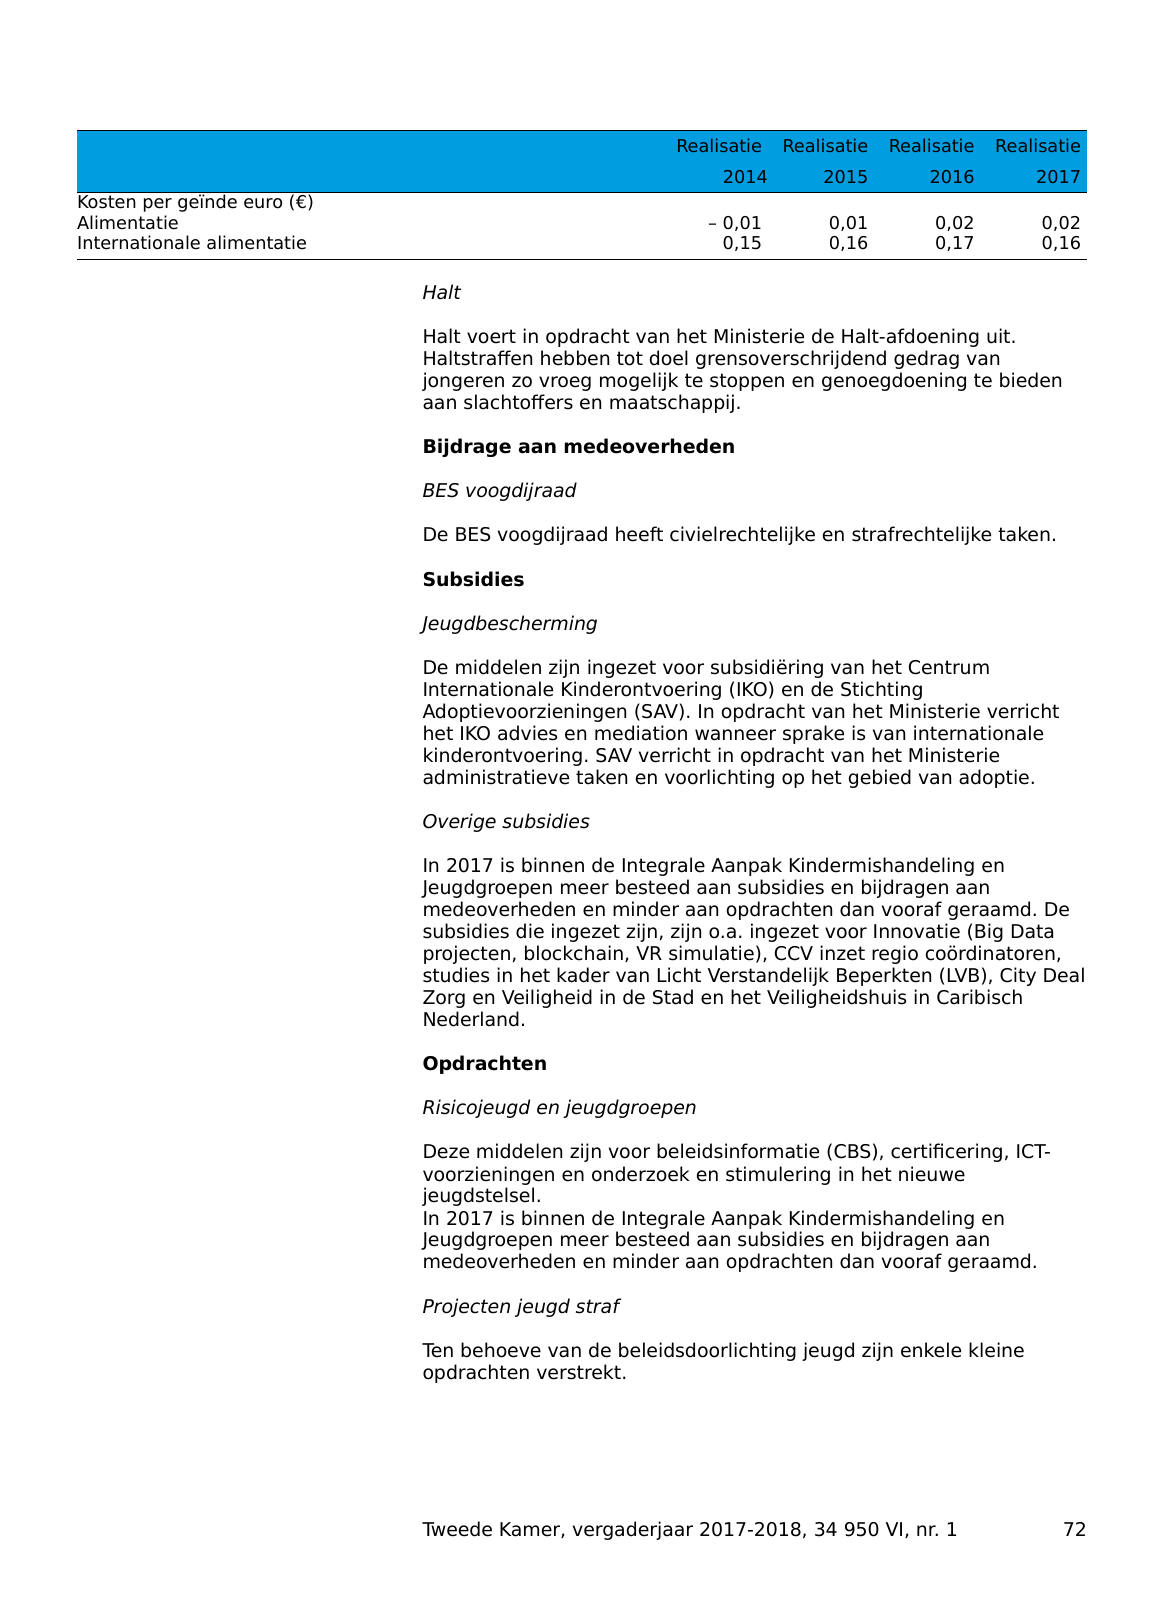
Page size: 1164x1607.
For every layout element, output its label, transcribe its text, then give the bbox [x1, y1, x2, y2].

table_cell Alimentatie [77, 213, 661, 233]
subtitle Projecten jeugd straf [422, 1296, 1087, 1317]
table_header Realisatie [980, 131, 1087, 161]
table_cell [980, 193, 1087, 213]
table_cell [768, 193, 874, 213]
text De BES voogdijraad heeft civielrechtelijke en strafrechtelijke taken. [422, 524, 1087, 546]
table_cell 0,16 [768, 233, 874, 258]
text De middelen zijn ingezet voor subsidiëring van het Centrum Internationale Kinderontvoering (IKO) en de Stichting Adoptievoorzieningen (SAV). In opdracht van het Ministerie verricht het IKO advies en mediation wanneer sprake is van internationale kinderontvoering. SAV verricht in opdracht van het Ministerie administratieve taken en voorlichting op het gebied van adoptie. [422, 657, 1087, 789]
table_cell 0,16 [980, 233, 1087, 258]
table_cell 2014 [661, 161, 768, 192]
table_cell 2016 [874, 161, 980, 192]
text Halt voert in opdracht van het Ministerie de Halt-afdoening uit. Haltstraffen hebben tot doel grensoverschrijdend gedrag van jongeren zo vroeg mogelijk te stoppen en genoegdoening te bieden aan slachtoffers en maatschappij. [422, 326, 1087, 414]
subtitle Risicojeugd en jeugdgroepen [422, 1097, 1087, 1119]
subtitle Jeugdbescherming [422, 613, 1087, 635]
table_cell 0,17 [874, 233, 980, 258]
table_cell 0,02 [874, 213, 980, 233]
table_cell 2015 [768, 161, 874, 192]
table_cell – 0,01 [661, 213, 768, 233]
subtitle Subsidies [422, 568, 1087, 591]
subtitle BES voogdijraad [422, 480, 1087, 502]
table_cell 2017 [980, 161, 1087, 192]
subtitle Opdrachten [422, 1053, 1087, 1075]
table_header Realisatie [661, 131, 768, 161]
table_header Realisatie [874, 131, 980, 161]
subtitle Halt [422, 282, 1087, 304]
table_cell 0,01 [768, 213, 874, 233]
subtitle Overige subsidies [422, 811, 1087, 833]
table_cell 0,02 [980, 213, 1087, 233]
table_header Realisatie [768, 131, 874, 161]
text In 2017 is binnen de Integrale Aanpak Kindermishandeling en Jeugdgroepen meer besteed aan subsidies en bijdragen aan medeoverheden en minder aan opdrachten dan vooraf geraamd. [422, 1207, 1087, 1273]
table_header [77, 131, 661, 161]
table_cell [661, 193, 768, 213]
table_cell 0,15 [661, 233, 768, 258]
table_cell Internationale alimentatie [77, 233, 661, 258]
text In 2017 is binnen de Integrale Aanpak Kindermishandeling en Jeugdgroepen meer besteed aan subsidies en bijdragen aan medeoverheden en minder aan opdrachten dan vooraf geraamd. De subsidies die ingezet zijn, zijn o.a. ingezet voor Innovatie (Big Data projecten, blockchain, VR simulatie), CCV inzet regio coördinatoren, studies in het kader van Licht Verstandelijk Beperkten (LVB), City Deal Zorg en Veiligheid in de Stad en het Veiligheidshuis in Caribisch Nederland. [422, 855, 1087, 1031]
table_cell Kosten per geïnde euro (€) [77, 193, 661, 213]
table_cell [874, 193, 980, 213]
text Ten behoeve van de beleidsdoorlichting jeugd zijn enkele kleine opdrachten verstrekt. [422, 1340, 1087, 1384]
subtitle Bijdrage aan medeoverheden [422, 436, 1087, 458]
text Deze middelen zijn voor beleidsinformatie (CBS), certificering, ICT-voorzieningen en onderzoek en stimulering in het nieuwe jeugdstelsel. [422, 1141, 1087, 1207]
